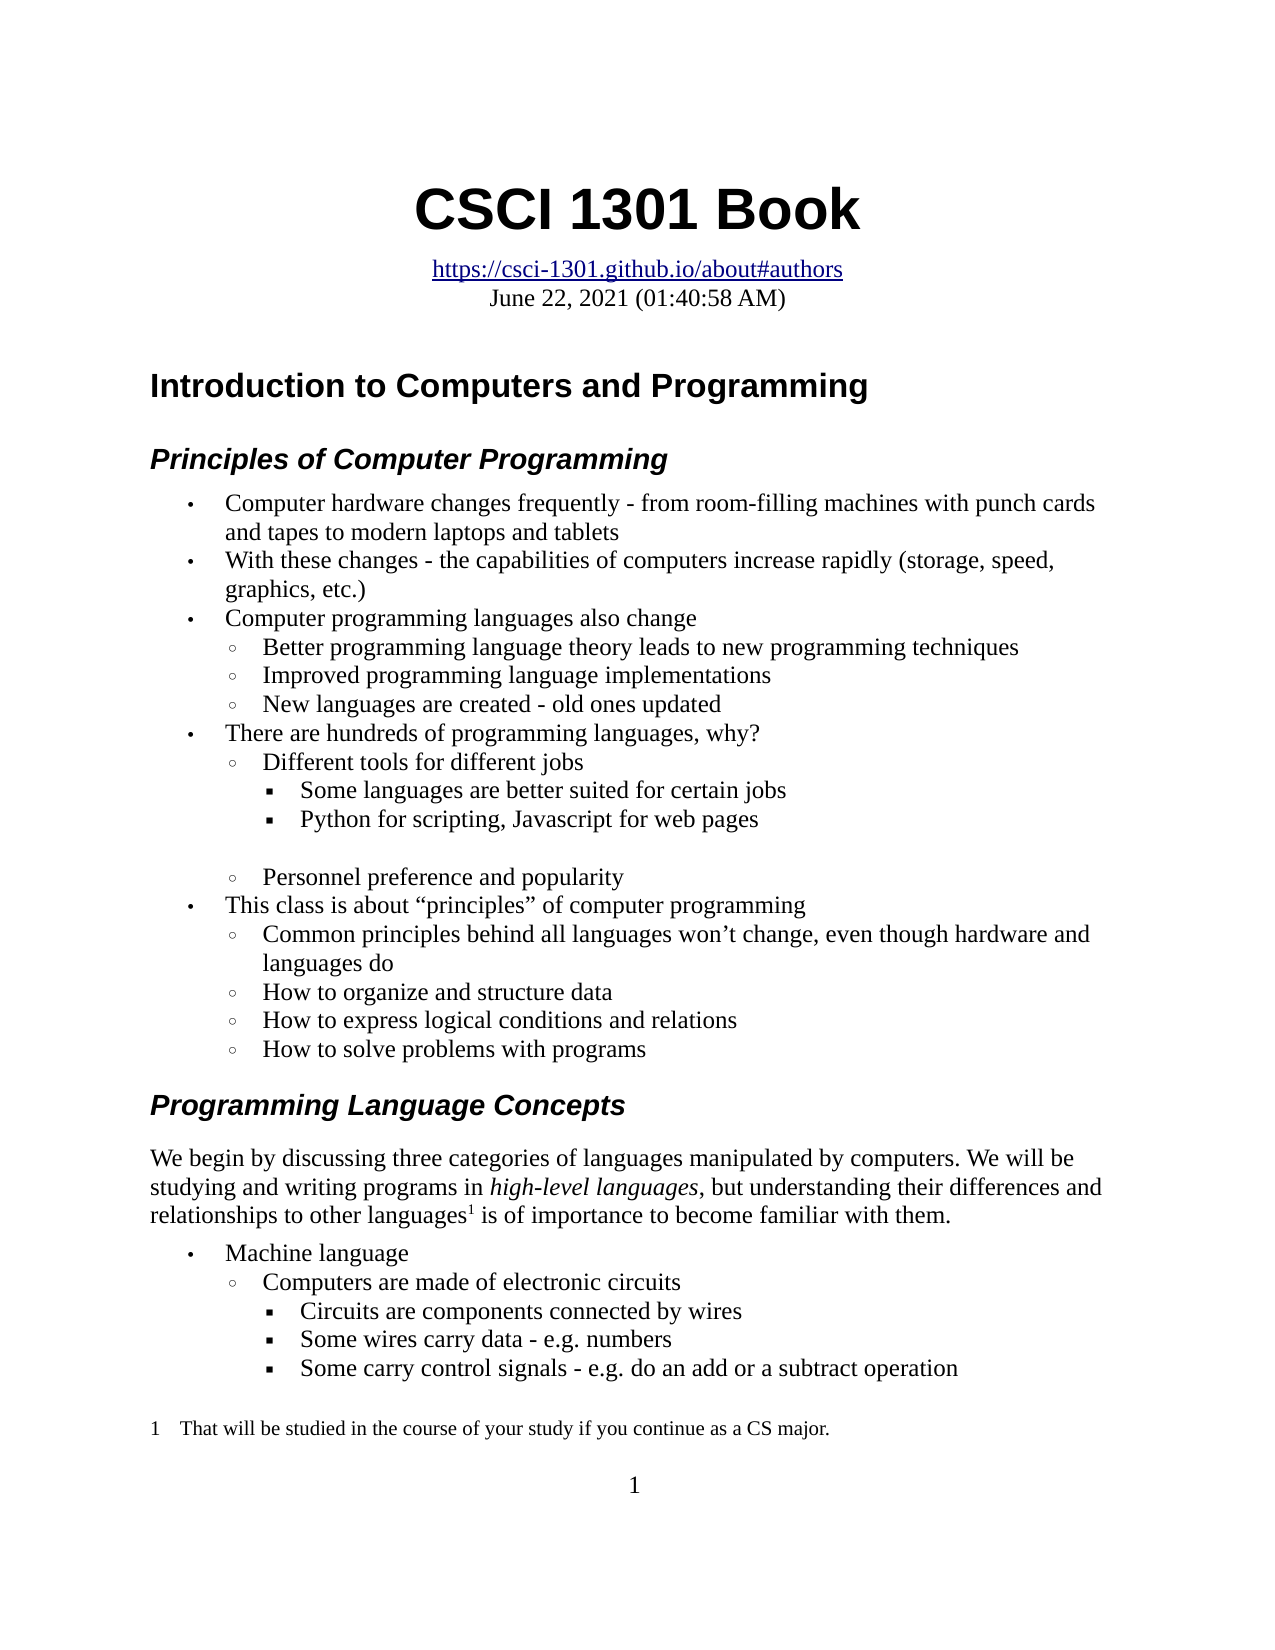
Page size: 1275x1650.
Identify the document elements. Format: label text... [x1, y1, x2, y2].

list Some languages are better suited for certain jobs [262, 776, 1125, 804]
list Different tools for different jobs [225, 747, 1125, 776]
list With these changes - the capabilities of computers increase rapidly (storage, speed, graphics, etc.) [187, 546, 1125, 603]
list Python for scripting, Javascript for web pages [262, 804, 1125, 862]
list How to express logical conditions and relations [225, 1006, 1125, 1034]
list How to solve problems with programs [225, 1034, 1125, 1063]
list Some carry control signals - e.g. do an add or a subtract operation [262, 1353, 1125, 1382]
list There are hundreds of programming languages, why? [187, 718, 1125, 747]
list This class is about “principles” of computer programming [187, 891, 1125, 919]
subtitle Programming Language Concepts [150, 1088, 1125, 1122]
list Some wires carry data - e.g. numbers [262, 1324, 1125, 1353]
subtitle Principles of Computer Programming [150, 442, 1125, 476]
list Computer programming languages also change [187, 603, 1125, 632]
text We begin by discussing three categories of languages manipulated by computers. We will be studying and writing programs in high-level languages, but understanding their differences and relationships to other languages is of importance to become familiar with them. [150, 1143, 1125, 1229]
list Computer hardware changes frequently - from room-filling machines with punch cards and tapes to modern laptops and tablets [187, 488, 1125, 546]
list Computers are made of electronic circuits [225, 1267, 1125, 1296]
subtitle Introduction to Computers and Programming [150, 366, 1125, 404]
list Machine language [187, 1238, 1125, 1267]
text June 22, 2021 (01:40:58 AM) [150, 283, 1125, 312]
text https://csci-1301.github.io/about#authors [150, 254, 1125, 283]
list How to organize and structure data [225, 977, 1125, 1006]
list Personnel preference and popularity [225, 862, 1125, 891]
text That will be studied in the course of your study if you continue as a CS major. [150, 1416, 1125, 1440]
list Circuits are components connected by wires [262, 1296, 1125, 1324]
title CSCI 1301 Book [150, 175, 1125, 242]
list Better programming language theory leads to new programming techniques [225, 632, 1125, 661]
list Improved programming language implementations [225, 661, 1125, 689]
list Common principles behind all languages won’t change, even though hardware and languages do [225, 919, 1125, 977]
list New languages are created - old ones updated [225, 689, 1125, 718]
